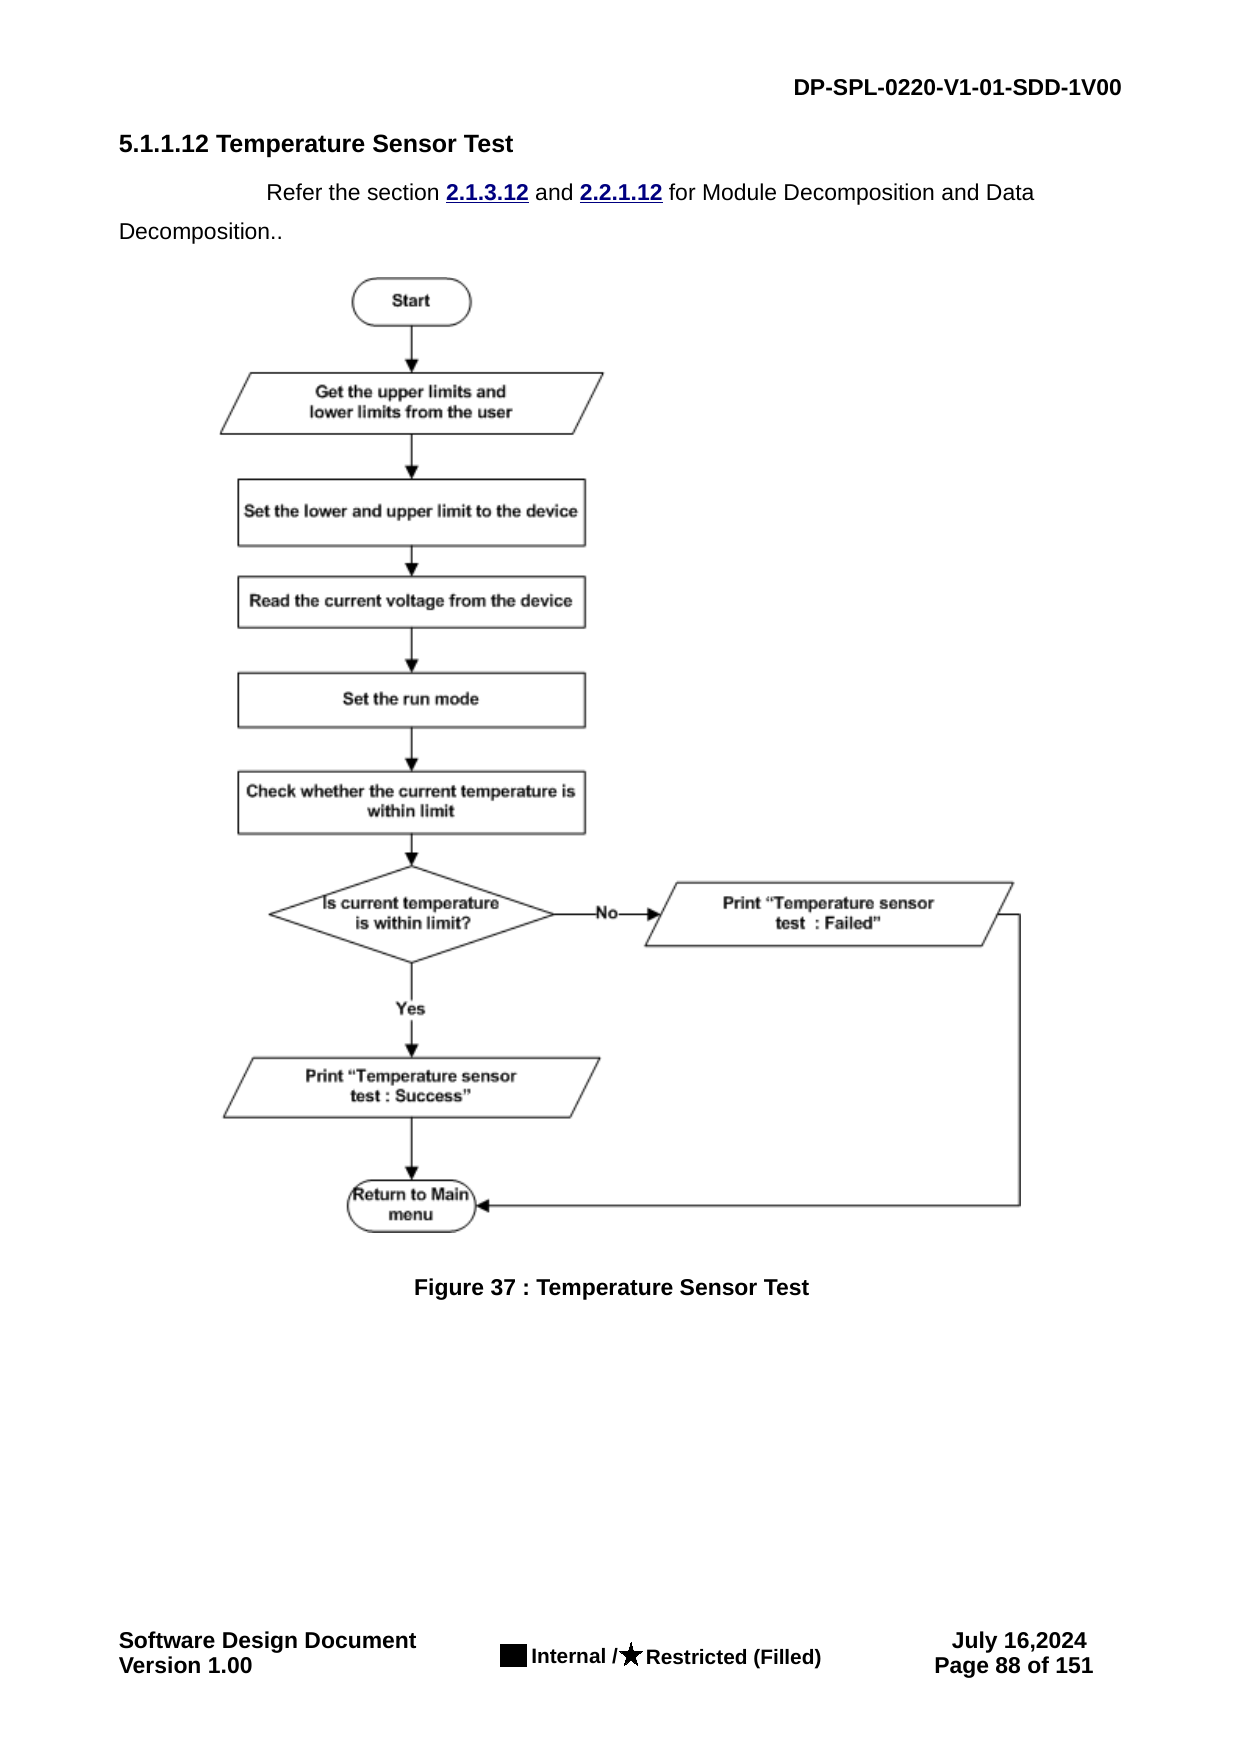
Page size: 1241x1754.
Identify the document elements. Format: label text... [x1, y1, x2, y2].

subtitle Temperature Sensor Test [118, 129, 1122, 158]
text Refer the section 2.1.3.12 and 2.2.1.12 for Module Decomposition and Data Decomposition.. [118, 179, 1122, 245]
text Figure 37 : Temperature Sensor Test [118, 1274, 1122, 1300]
picture [219, 277, 1021, 1233]
